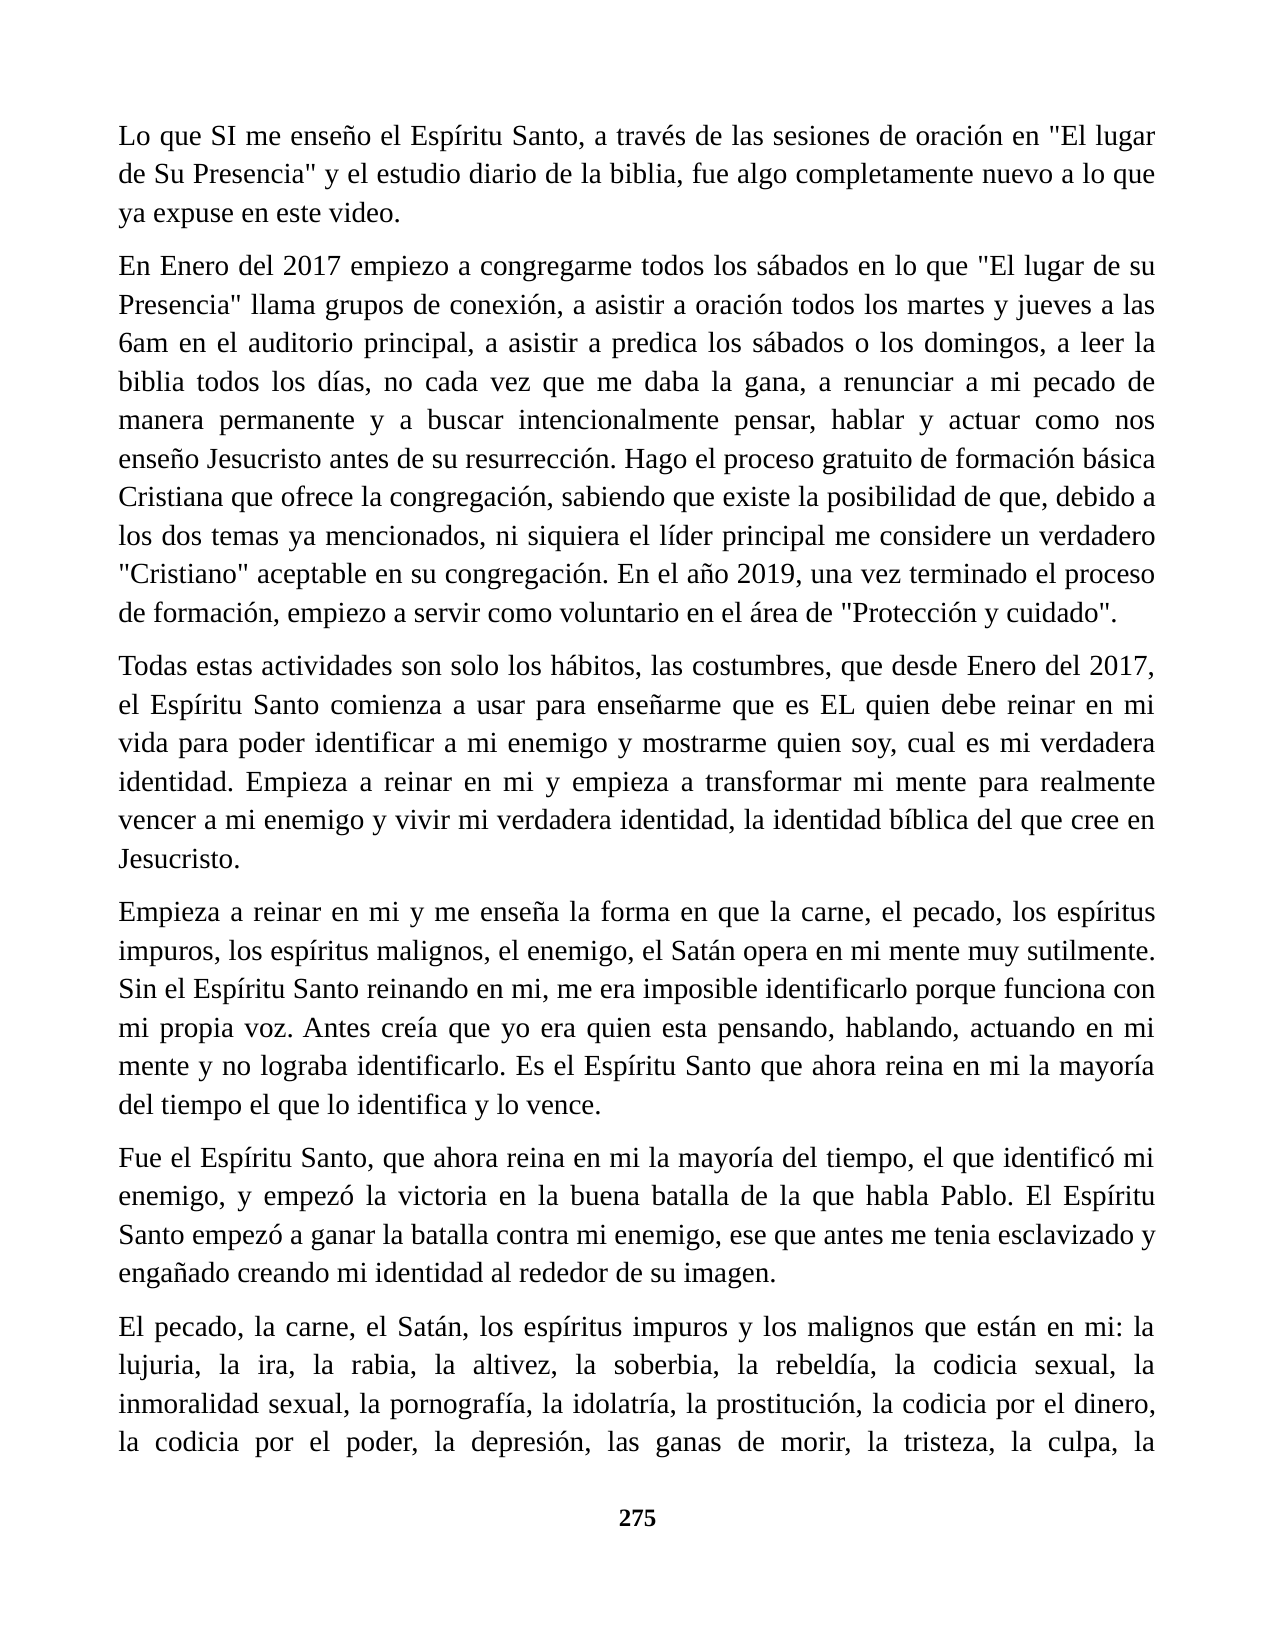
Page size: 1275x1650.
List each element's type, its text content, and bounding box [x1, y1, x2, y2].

text En Enero del 2017 empiezo a congregarme todos los sábados en lo que "El lugar de su Presencia" llama grupos de conexión, a asistir a oración todos los martes y jueves a las 6am en el auditorio principal, a asistir a predica los sábados o los domingos, a leer la biblia todos los días, no cada vez que me daba la gana, a renunciar a mi pecado de manera permanente y a buscar intencionalmente pensar, hablar y actuar como nos enseño Jesucristo antes de su resurrección. Hago el proceso gratuito de formación básica Cristiana que ofrece la congregación, sabiendo que existe la posibilidad de que, debido a los dos temas ya mencionados, ni siquiera el líder principal me considere un verdadero "Cristiano" aceptable en su congregación. En el año 2019, una vez terminado el proceso de formación, empiezo a servir como voluntario en el área de "Protección y cuidado". [118, 248, 1157, 629]
text Lo que SI me enseño el Espíritu Santo, a través de las sesiones de oración en "El lugar de Su Presencia" y el estudio diario de la biblia, fue algo completamente nuevo a lo que ya expuse en este video. [118, 118, 1157, 229]
text Todas estas actividades son solo los hábitos, las costumbres, que desde Enero del 2017, el Espíritu Santo comienza a usar para enseñarme que es EL quien debe reinar en mi vida para poder identificar a mi enemigo y mostrarme quien soy, cual es mi verdadera identidad. Empieza a reinar en mi y empieza a transformar mi mente para realmente vencer a mi enemigo y vivir mi verdadera identidad, la identidad bíblica del que cree en Jesucristo. [118, 648, 1157, 874]
text Fue el Espíritu Santo, que ahora reina en mi la mayoría del tiempo, el que identificó mi enemigo, y empezó la victoria en la buena batalla de la que habla Pablo. El Espíritu Santo empezó a ganar la batalla contra mi enemigo, ese que antes me tenia esclavizado y engañado creando mi identidad al rededor de su imagen. [118, 1140, 1157, 1289]
text El pecado, la carne, el Satán, los espíritus impuros y los malignos que están en mi: la lujuria, la ira, la rabia, la altivez, la soberbia, la rebeldía, la codicia sexual, la inmoralidad sexual, la pornografía, la idolatría, la prostitución, la codicia por el dinero, la codicia por el poder, la depresión, las ganas de morir, la tristeza, la culpa, la [118, 1309, 1157, 1458]
text Empieza a reinar en mi y me enseña la forma en que la carne, el pecado, los espíritus impuros, los espíritus malignos, el enemigo, el Satán opera en mi mente muy sutilmente. Sin el Espíritu Santo reinando en mi, me era imposible identificarlo porque funciona con mi propia voz. Antes creía que yo era quien esta pensando, hablando, actuando en mi mente y no lograba identificarlo. Es el Espíritu Santo que ahora reina en mi la mayoría del tiempo el que lo identifica y lo vence. [118, 894, 1157, 1120]
